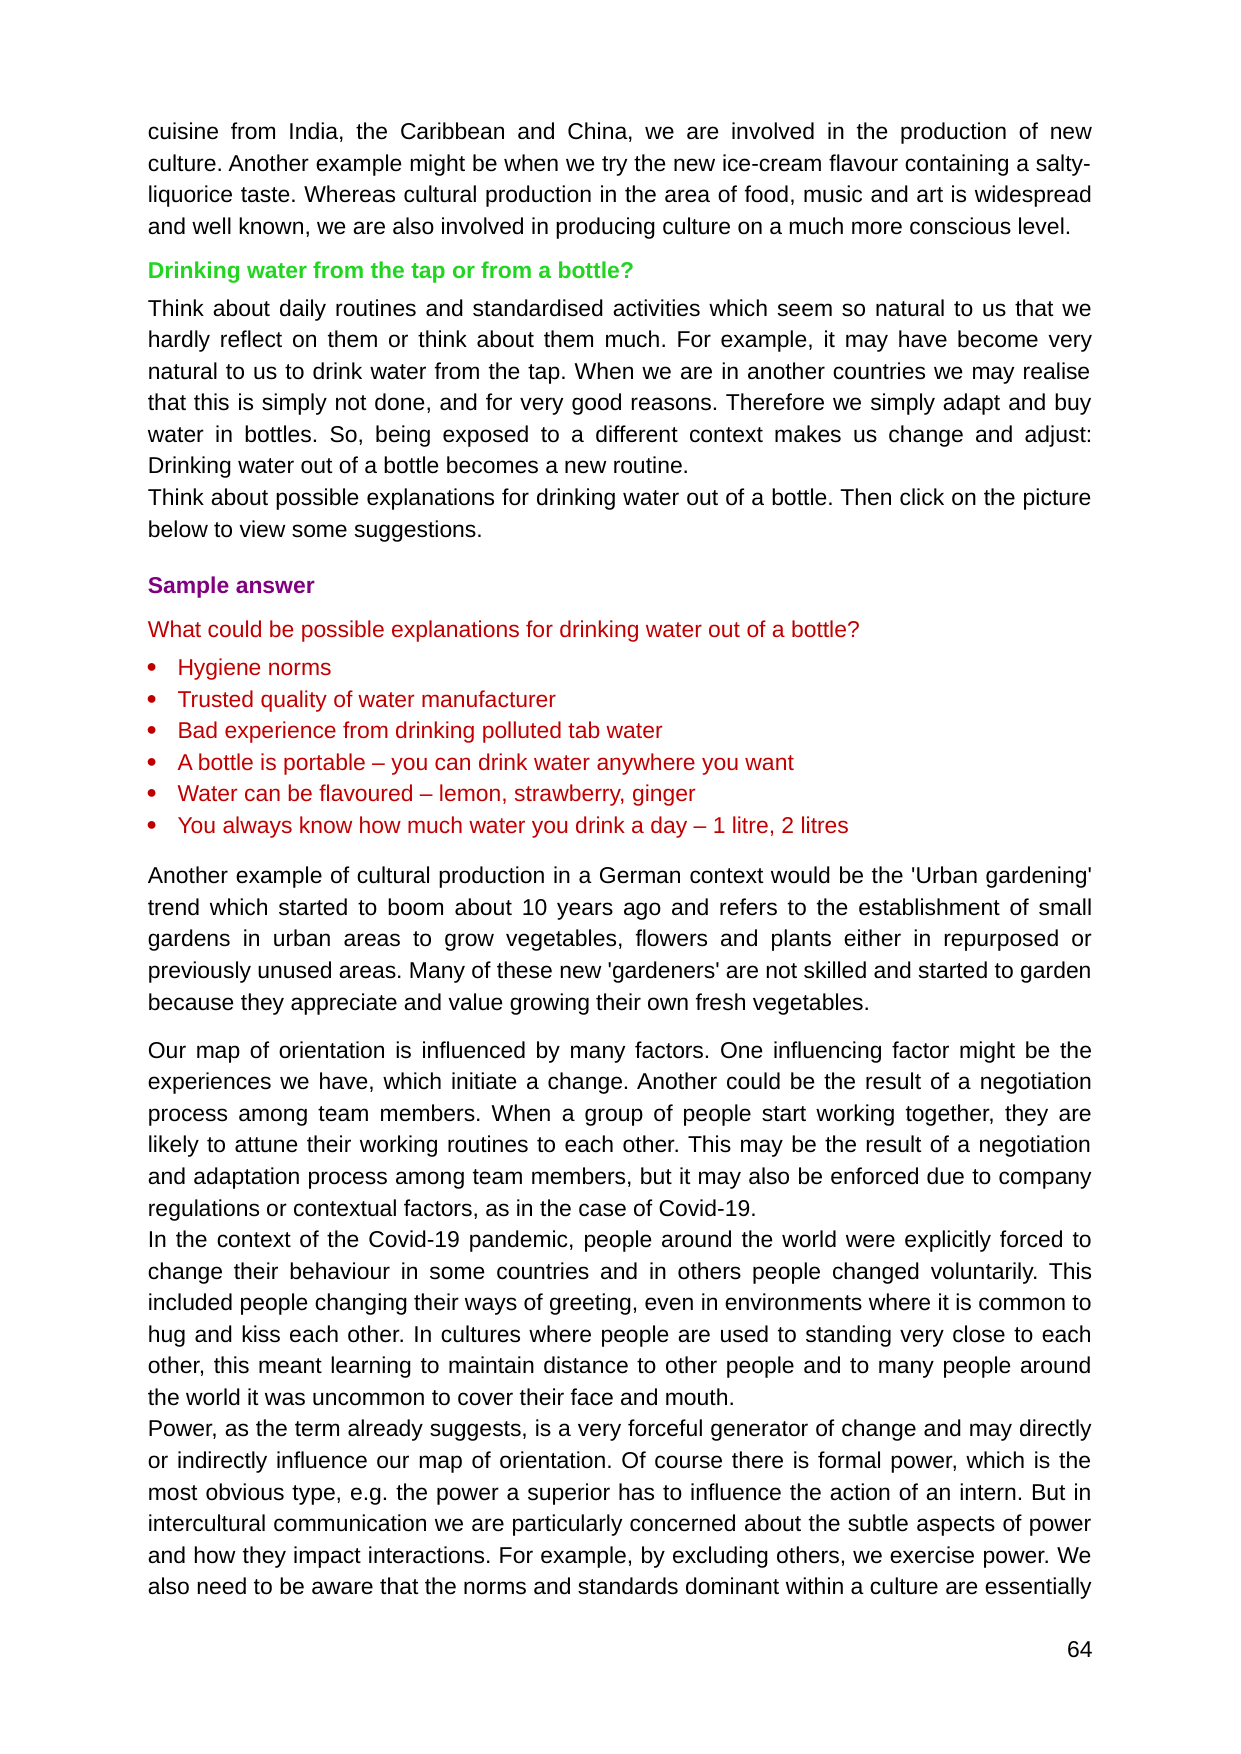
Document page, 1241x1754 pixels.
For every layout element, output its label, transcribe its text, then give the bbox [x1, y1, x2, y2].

subtitle Sample answer [148, 572, 1092, 598]
list Bad experience from drinking polluted tab water [148, 717, 1092, 743]
text cuisine from India, the Caribbean and China, we are involved in the production of new culture. Another example might be when we try the new ice-cream flavour containing a salty-liquorice taste. Whereas cultural production in the area of food, music and art is widespread and well known, we are also involved in producing culture on a much more conscious level. [148, 118, 1092, 239]
text Think about daily routines and standardised activities which seem so natural to us that we hardly reflect on them or think about them much. For example, it may have become very natural to us to drink water from the tap. When we are in another countries we may realise that this is simply not done, and for very good reasons. Therefore we simply adapt and buy water in bottles. So, being exposed to a different context makes us change and adjust: Drinking water out of a bottle becomes a new routine. [148, 295, 1092, 479]
list Hygiene norms [148, 654, 1092, 680]
text In the context of the Covid-19 pandemic, people around the world were explicitly forced to change their behaviour in some countries and in others people changed voluntarily. This included people changing their ways of greeting, even in environments where it is common to hug and kiss each other. In cultures where people are used to standing very close to each other, this meant learning to maintain distance to other people and to many people around the world it was uncommon to cover their face and mouth. [148, 1226, 1092, 1410]
text Think about possible explanations for drinking water out of a bottle. Then click on the picture below to view some suggestions. [148, 484, 1092, 542]
text Another example of cultural production in a German context would be the 'Urban gardening' trend which started to boom about 10 years ago and refers to the establishment of small gardens in urban areas to grow vegetables, flowers and plants either in repurposed or previously unused areas. Many of these new 'gardeners' are not skilled and started to garden because they appreciate and value growing their own fresh vegetables. [148, 862, 1092, 1015]
list Water can be flavoured – lemon, strawberry, ginger [148, 780, 1092, 807]
list Trusted quality of water manufacturer [148, 686, 1092, 712]
text Power, as the term already suggests, is a very forceful generator of change and may directly or indirectly influence our map of orientation. Of course there is formal power, which is the most obvious type, e.g. the power a superior has to influence the action of an intern. But in intercultural communication we are particularly concerned about the subtle aspects of power and how they impact interactions. For example, by excluding others, we exercise power. We also need to be aware that the norms and standards dominant within a culture are essentially [148, 1415, 1092, 1599]
text Our map of orientation is influenced by many factors. One influencing factor might be the experiences we have, which initiate a change. Another could be the result of a negotiation process among team members. When a group of people start working together, they are likely to attune their working routines to each other. This may be the result of a negotiation and adaptation process among team members, but it may also be enforced due to company regulations or contextual factors, as in the case of Covid-19. [148, 1037, 1092, 1221]
subtitle Drinking water from the tap or from a bottle? [148, 257, 1092, 283]
list A bottle is portable – you can drink water anywhere you want [148, 749, 1092, 775]
list You always know how much water you drink a day – 1 litre, 2 litres [148, 812, 1092, 838]
text What could be possible explanations for drinking water out of a bottle? [148, 616, 1092, 643]
